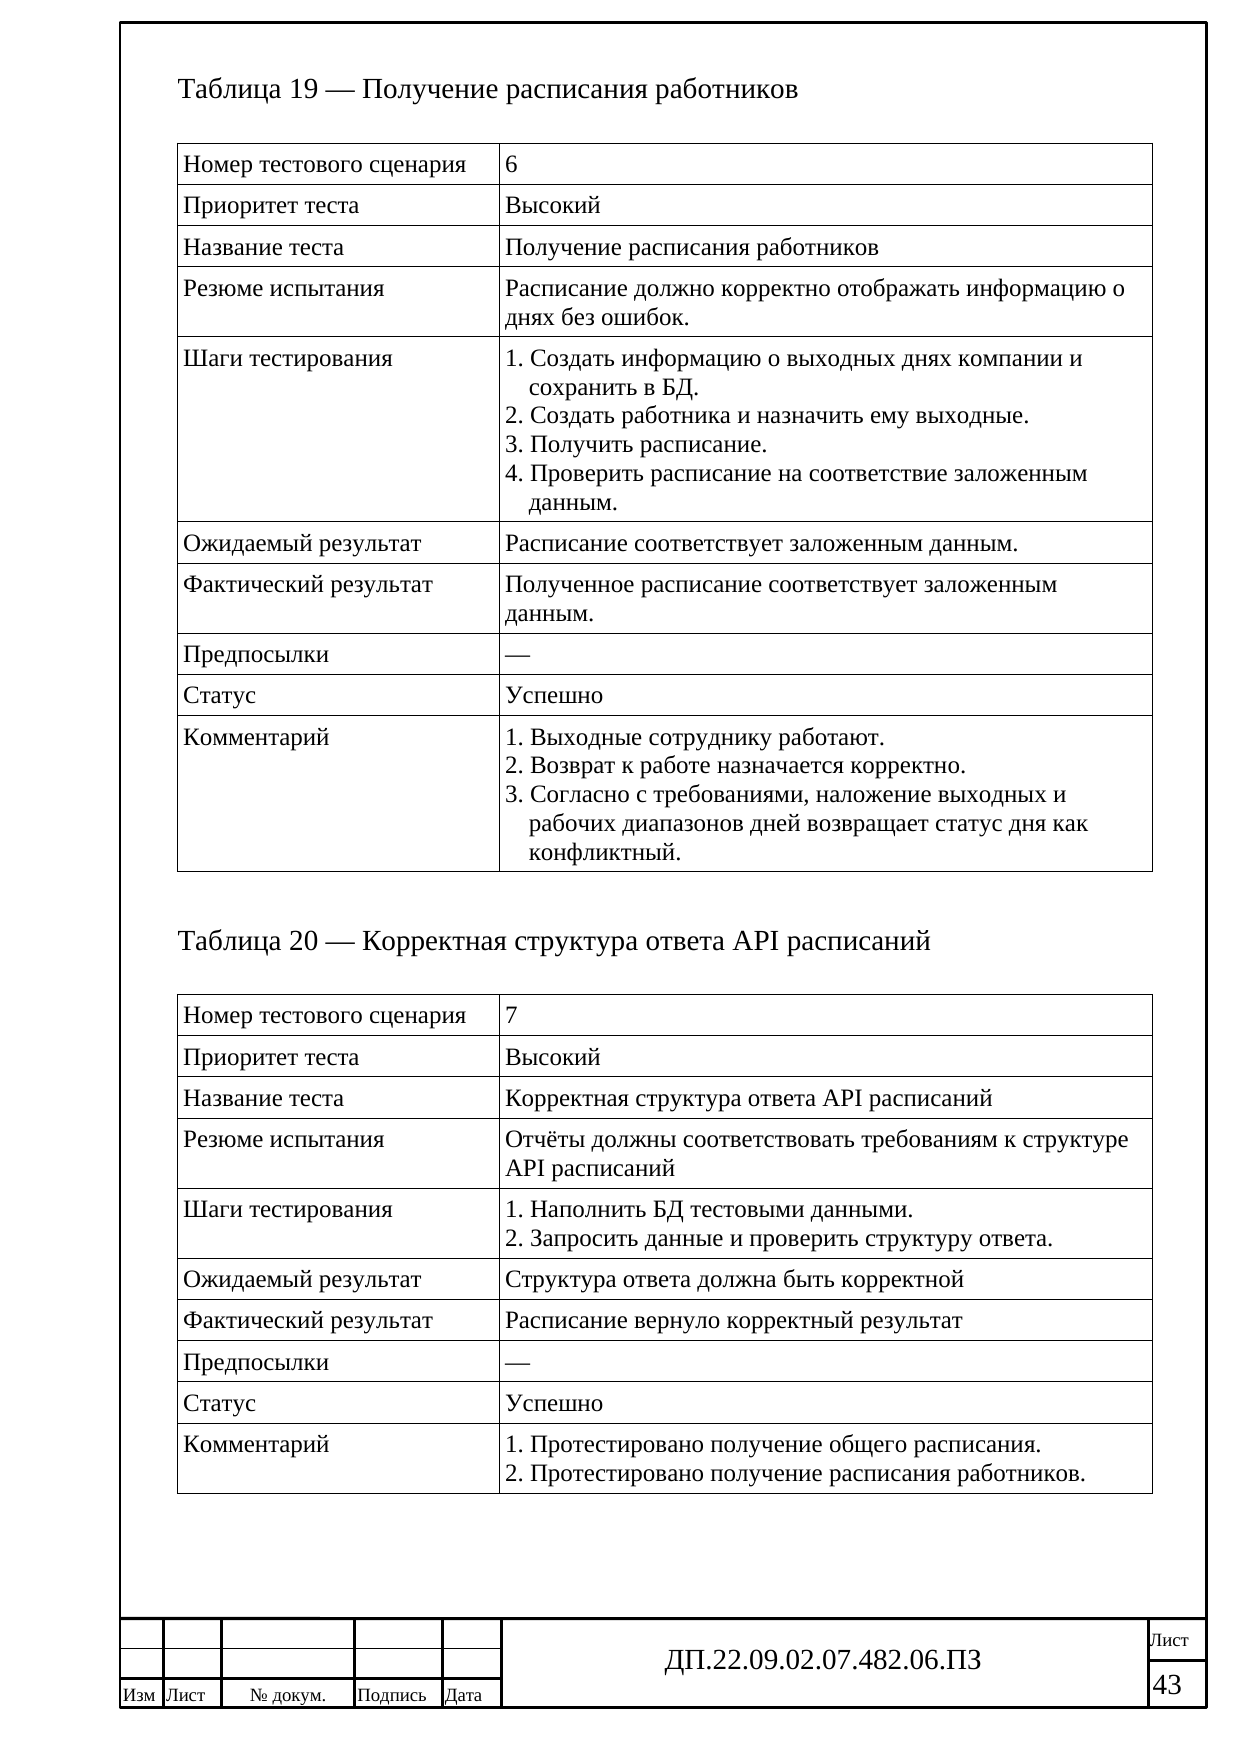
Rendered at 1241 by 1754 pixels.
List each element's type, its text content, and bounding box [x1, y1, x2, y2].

table_cell Шаги тестирования [178, 337, 499, 521]
table_cell Приоритет теста [178, 1036, 499, 1076]
table_cell Предпосылки [178, 1341, 499, 1381]
table_cell Ожидаемый результат [178, 522, 499, 562]
table_cell Предпосылки [178, 634, 499, 674]
table_cell Высокий [500, 1036, 1152, 1076]
table_cell Резюме испытания [178, 1119, 499, 1187]
table_cell Статус [178, 675, 499, 715]
table_cell Наполнить БД тестовыми данными. Запросить данные и проверить структуру ответа. [500, 1189, 1152, 1257]
table_cell — [500, 1341, 1152, 1381]
table_cell Расписание соответствует заложенным данным. [500, 522, 1152, 562]
table_cell Резюме испытания [178, 267, 499, 336]
table_cell Корректная структура ответа API расписаний [500, 1077, 1152, 1117]
table_header 6 [500, 144, 1152, 184]
table_cell Создать информацию о выходных днях компании и сохранить в БД. Создать работника и назначить ему выходные. Получить расписание. Проверить расписание на соответствие заложенным данным. [500, 337, 1152, 521]
table_header Номер тестового сценария [178, 995, 499, 1035]
table_cell Полученное расписание соответствует заложенным данным. [500, 564, 1152, 632]
table_header 7 [500, 995, 1152, 1035]
text Таблица 20 — Корректная структура ответа API расписаний [177, 923, 1152, 956]
table_cell Статус [178, 1382, 499, 1422]
table_cell Название теста [178, 226, 499, 266]
table_cell Получение расписания работников [500, 226, 1152, 266]
table_cell Расписание вернуло корректный результат [500, 1300, 1152, 1340]
text Таблица 19 — Получение расписания работников [177, 71, 1152, 105]
table_cell Успешно [500, 675, 1152, 715]
table_header Номер тестового сценария [178, 144, 499, 184]
table_cell — [500, 634, 1152, 674]
table_cell Приоритет теста [178, 185, 499, 225]
table_cell Высокий [500, 185, 1152, 225]
table_cell Расписание должно корректно отображать информацию о днях без ошибок. [500, 267, 1152, 336]
table_cell Фактический результат [178, 1300, 499, 1340]
table_cell Протестировано получение общего расписания. Протестировано получение расписания работников. [500, 1424, 1152, 1492]
table_cell Фактический результат [178, 564, 499, 632]
table_cell Комментарий [178, 1424, 499, 1492]
table_cell Название теста [178, 1077, 499, 1117]
table_cell Структура ответа должна быть корректной [500, 1259, 1152, 1299]
table_cell Успешно [500, 1382, 1152, 1422]
table_cell Выходные сотруднику работают. Возврат к работе назначается корректно. Согласно с требованиями, наложение выходных и рабочих диапазонов дней возвращает статус дня как конфликтный. [500, 716, 1152, 871]
table_cell Ожидаемый результат [178, 1259, 499, 1299]
table_cell Комментарий [178, 716, 499, 871]
table_cell Отчёты должны соответствовать требованиям к структуре API расписаний [500, 1119, 1152, 1187]
table_cell Шаги тестирования [178, 1189, 499, 1257]
